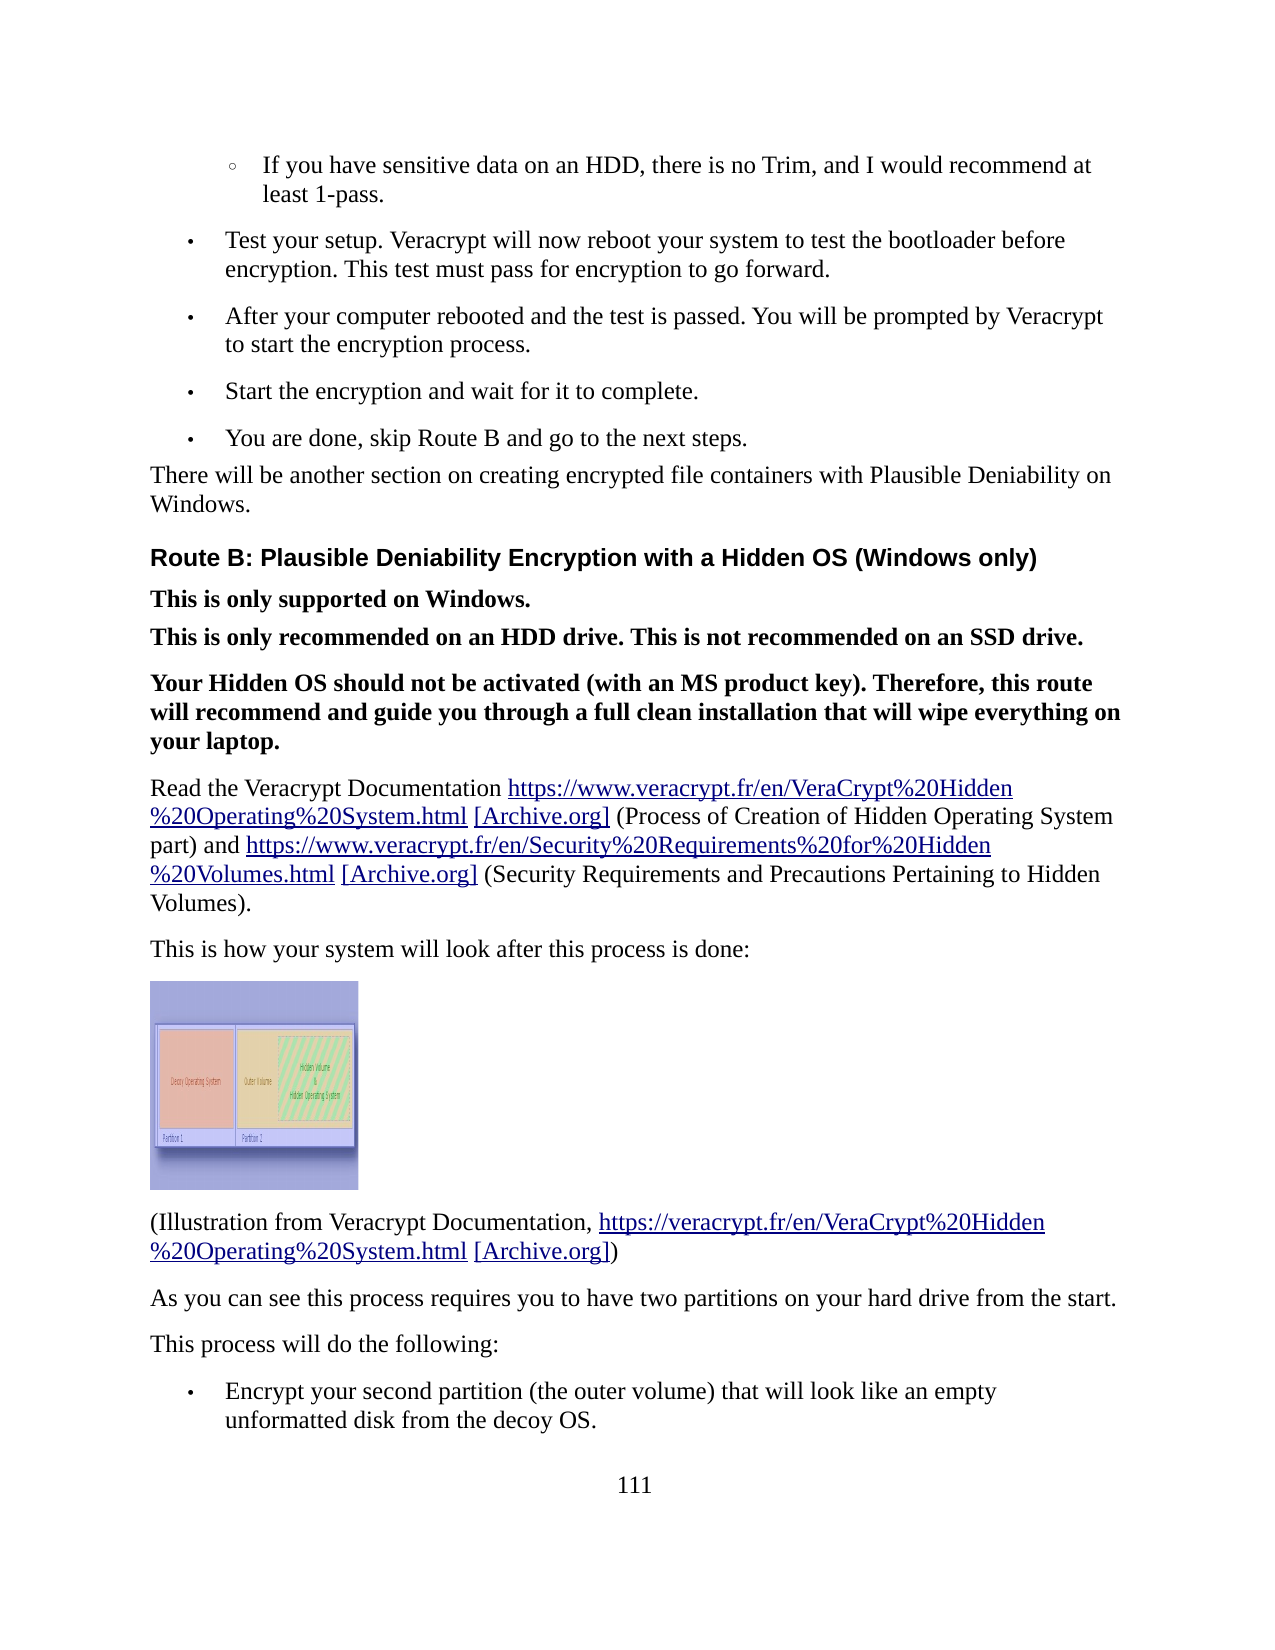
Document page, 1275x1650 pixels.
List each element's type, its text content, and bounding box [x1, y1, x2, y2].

list You are done, skip Route B and go to the next steps. [187, 423, 1125, 452]
subtitle Route B: Plausible Deniability Encryption with a Hidden OS (Windows only) [150, 543, 1125, 572]
text There will be another section on creating encrypted file containers with Plausible Deniability on Windows. [150, 461, 1125, 518]
list Start the encryption and wait for it to complete. [187, 376, 1125, 405]
text This process will do the following: [150, 1329, 1125, 1358]
list Test your setup. Veracrypt will now reboot your system to test the bootloader before encryption. This test must pass for encryption to go forward. [187, 225, 1125, 283]
text This is only supported on Windows. [150, 584, 1125, 613]
text Your Hidden OS should not be activated (with an MS product key). Therefore, this route will recommend and guide you through a full clean installation that will wipe everything on your laptop. [150, 668, 1125, 755]
text As you can see this process requires you to have two partitions on your hard drive from the start. [150, 1283, 1125, 1311]
list After your computer rebooted and the test is passed. You will be prompted by Veracrypt to start the encryption process. [187, 301, 1125, 358]
list If you have sensitive data on an HDD, there is no Trim, and I would recommend at least 1-pass. [225, 150, 1125, 207]
text This is how your system will look after this process is done: [150, 934, 1125, 963]
list Encrypt your second partition (the outer volume) that will look like an empty unformatted disk from the decoy OS. [187, 1376, 1125, 1433]
text (Illustration from Veracrypt Documentation, https://veracrypt.fr/en/VeraCrypt%20Hidden%20Operating%20System.html [Archive.org]) [150, 1207, 1125, 1265]
text Read the Veracrypt Documentation https://www.veracrypt.fr/en/VeraCrypt%20Hidden%20Operating%20System.html [Archive.org] (Process of Creation of Hidden Operating System part) and https://www.veracrypt.fr/en/Security%20Requirements%20for%20Hidden%20Volumes.html [Archive.org] (Security Requirements and Precautions Pertaining to Hidden Volumes). [150, 773, 1125, 916]
text This is only recommended on an HDD drive. This is not recommended on an SSD drive. [150, 622, 1125, 651]
picture [150, 981, 359, 1190]
